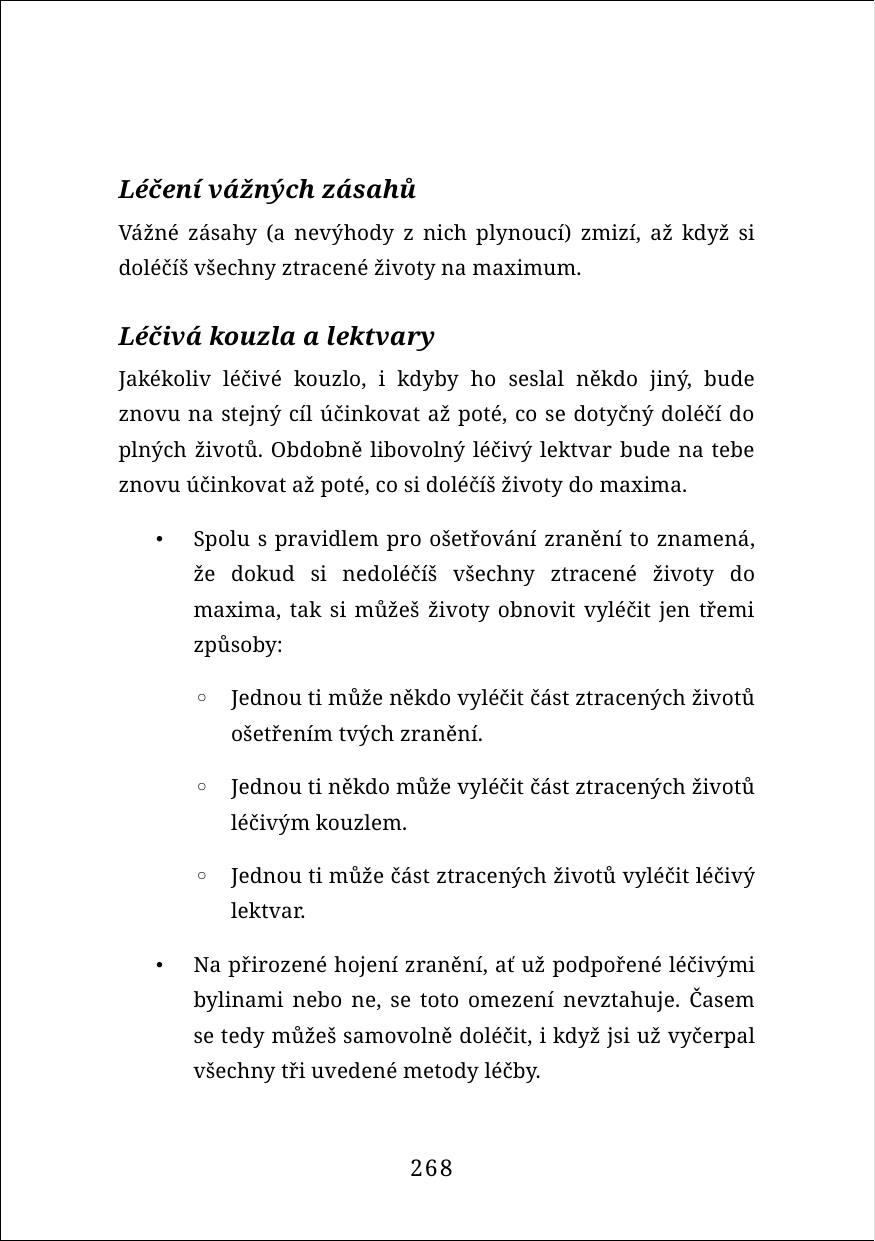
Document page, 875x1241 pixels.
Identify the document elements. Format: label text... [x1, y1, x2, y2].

text Vážné zásahy (a nevýhody z nich plynoucí) zmizí, až když si doléčíš všechny ztracené životy na maximum. [118, 218, 756, 282]
list Jednou ti může část ztracených životů vyléčit léčivý lektvar. [193, 861, 756, 925]
subtitle Léčivá kouzla a lektvary [118, 318, 756, 352]
list Spolu s pravidlem pro ošetřování zranění to znamená, že dokud si nedoléčíš všechny ztracené životy do maxima, tak si můžeš životy obnovit vyléčit jen třemi způsoby: [156, 524, 756, 659]
list Jednou ti může někdo vyléčit část ztracených životů ošetřením tvých zranění. [193, 683, 756, 747]
list Jednou ti někdo může vyléčit část ztracených životů léčivým kouzlem. [193, 772, 756, 836]
subtitle Léčení vážných zásahů [118, 172, 756, 206]
text Jakékoliv léčivé kouzlo, i kdyby ho seslal někdo jiný, bude znovu na stejný cíl účinkovat až poté, co se dotyčný doléčí do plných životů. Obdobně libovolný léčivý lektvar bude na tebe znovu účinkovat až poté, co si doléčíš životy do maxima. [118, 364, 756, 499]
list Na přirozené hojení zranění, ať už podpořené léčivými bylinami nebo ne, se toto omezení nevztahuje. Časem se tedy můžeš samovolně doléčit, i když jsi už vyčerpal všechny tři uvedené metody léčby. [156, 950, 756, 1085]
